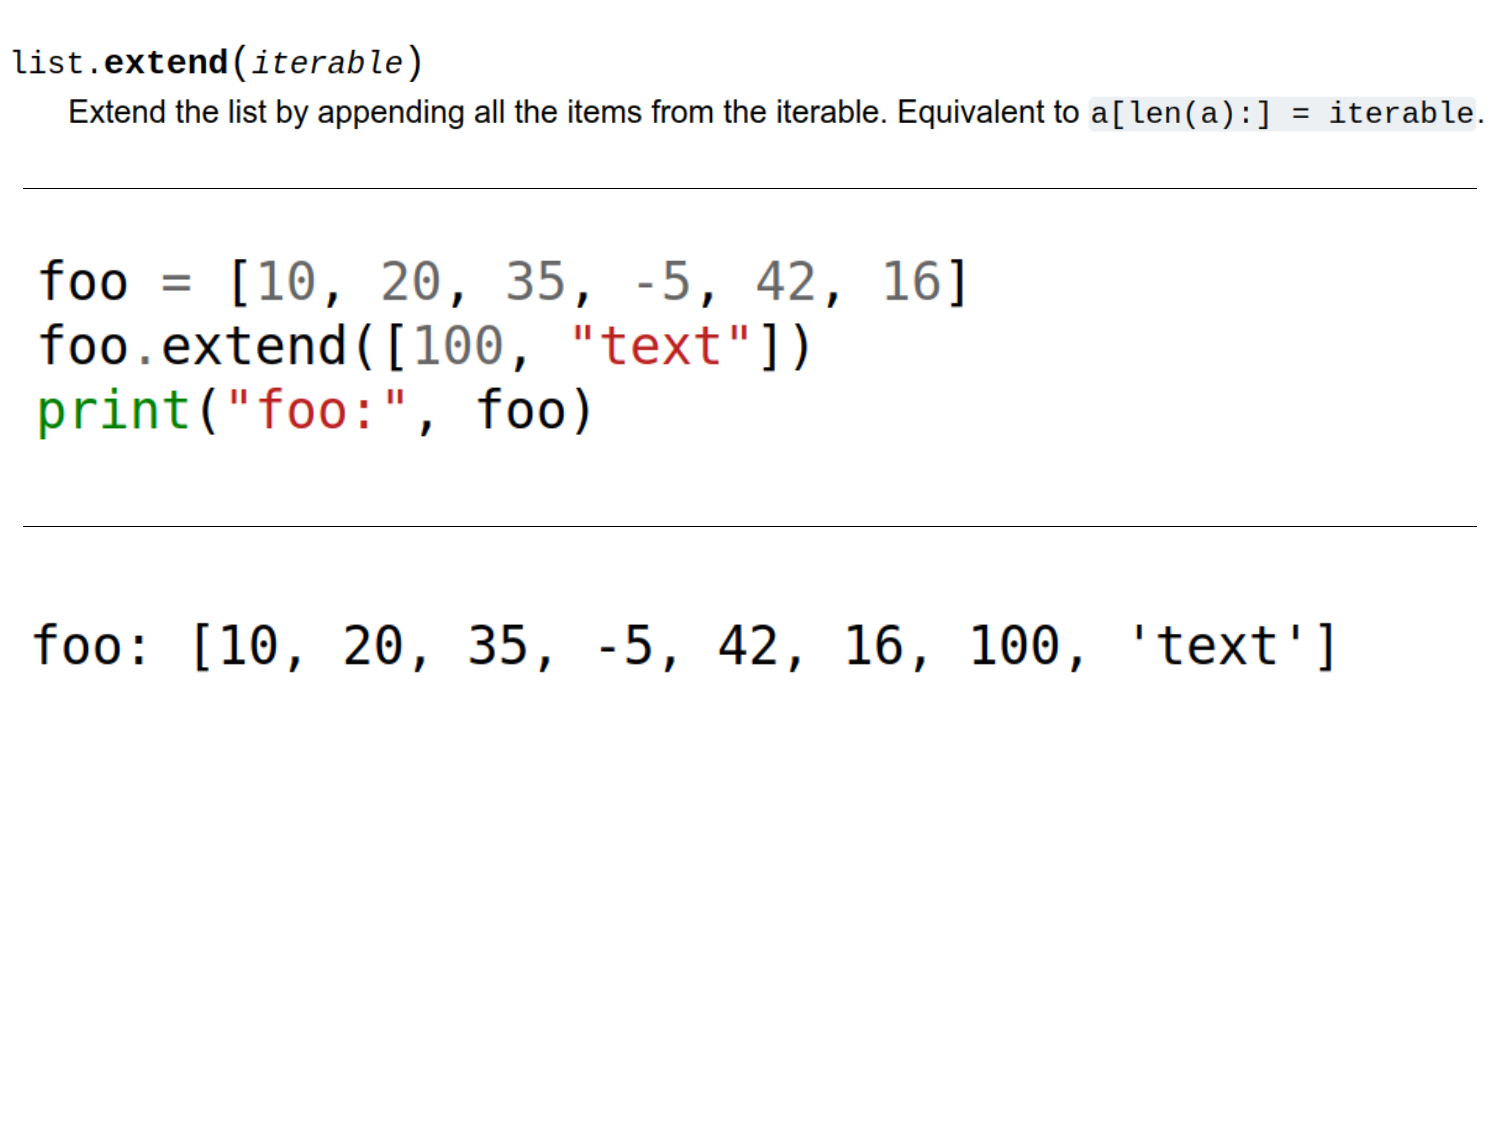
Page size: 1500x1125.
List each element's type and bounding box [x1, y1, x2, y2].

picture [11, 35, 1489, 144]
picture [23, 236, 983, 449]
picture [26, 606, 1347, 686]
